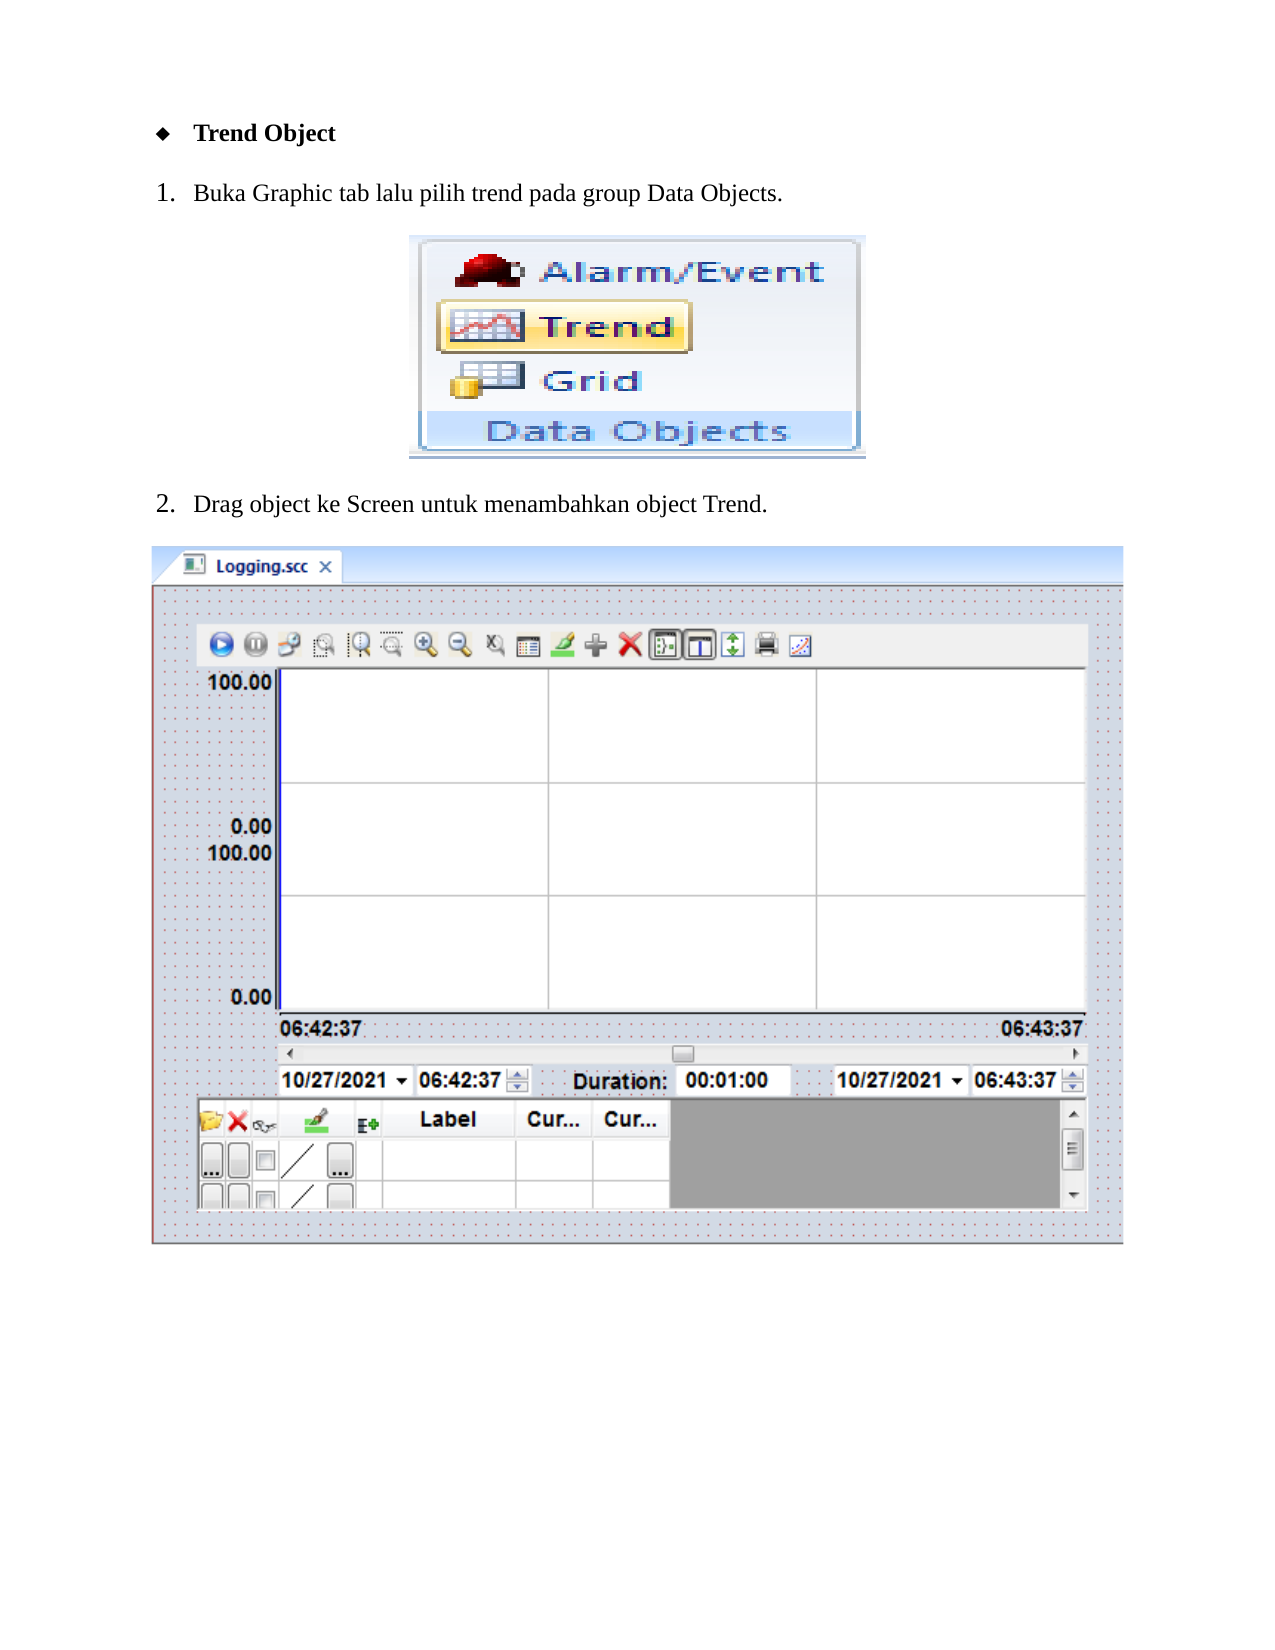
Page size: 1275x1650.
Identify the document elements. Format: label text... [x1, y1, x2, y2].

list Buka Graphic tab lalu pilih trend pada group Data Objects. [156, 176, 1157, 207]
picture [151, 546, 1124, 1246]
picture [409, 235, 866, 459]
list Trend Object [156, 118, 1157, 147]
list Drag object ke Screen untuk menambahkan object Trend. [156, 487, 1157, 518]
